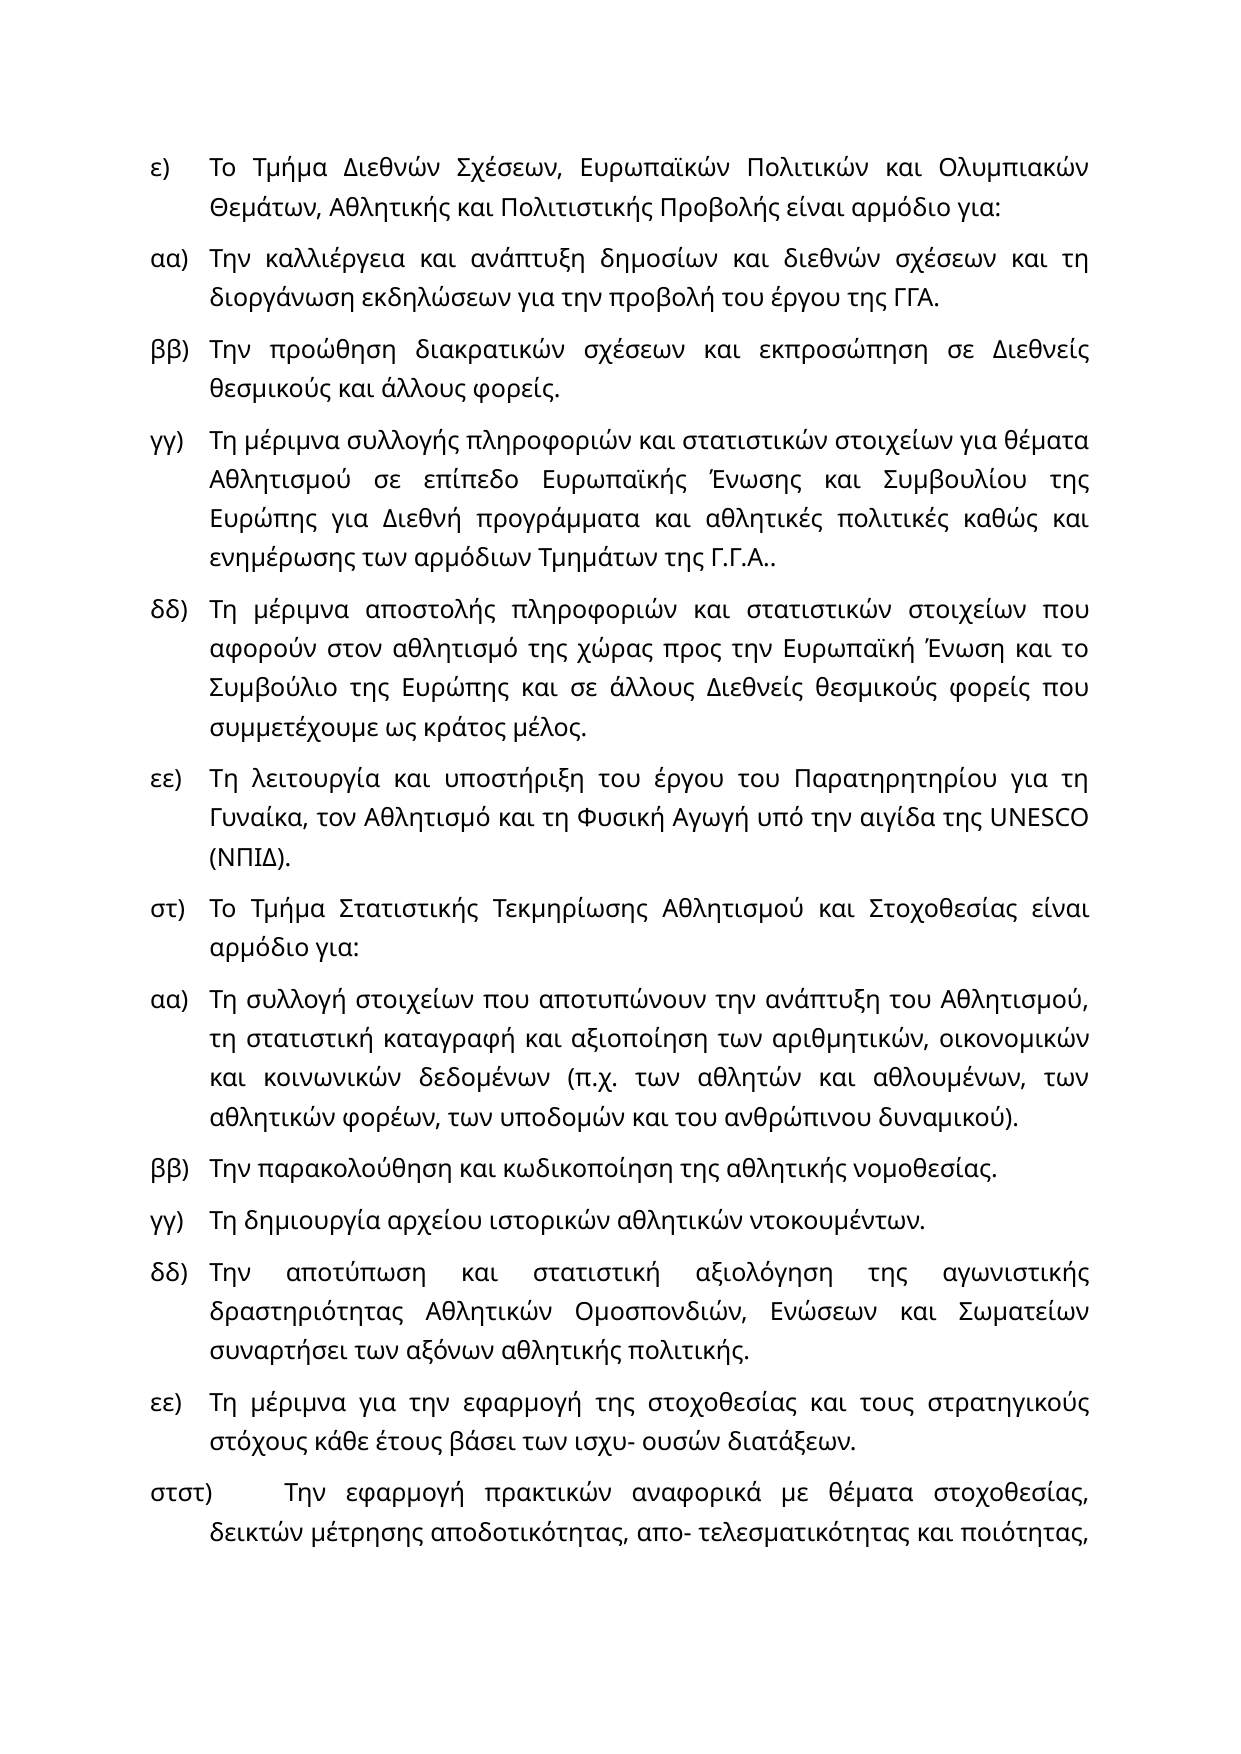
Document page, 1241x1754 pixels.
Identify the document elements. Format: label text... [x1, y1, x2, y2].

list αα) Την καλλιέργεια και ανάπτυξη δημοσίων και διεθνών σχέσεων και τη διοργάνωση εκδηλώσεων για την προβολή του έργου της ΓΓΑ. [150, 241, 1090, 314]
list αα) Τη συλλογή στοιχείων που αποτυπώνουν την ανάπτυξη του Αθλητισμού, τη στατιστική καταγραφή και αξιοποίηση των αριθμητικών, οικονομικών και κοινωνικών δεδομένων (π.χ. των αθλητών και αθλουμένων, των αθλητικών φορέων, των υποδομών και του ανθρώπινου δυναμικού). [150, 982, 1090, 1133]
list ββ) Την παρακολούθηση και κωδικοποίηση της αθλητικής νομοθεσίας. [150, 1151, 1090, 1185]
list στστ) Την εφαρμογή πρακτικών αναφορικά με θέματα στοχοθεσίας, δεικτών μέτρησης αποδοτικότητας, απο- τελεσματικότητας και ποιότητας, [150, 1475, 1090, 1548]
list γγ) Τη μέριμνα συλλογής πληροφοριών και στατιστικών στοιχείων για θέματα Αθλητισμού σε επίπεδο Ευρωπαϊκής Ένωσης και Συμβουλίου της Ευρώπης για Διεθνή προγράμματα και αθλητικές πολιτικές καθώς και ενημέρωσης των αρμόδιων Τμημάτων της Γ.Γ.Α.. [150, 422, 1090, 574]
list γγ) Τη δημιουργία αρχείου ιστορικών αθλητικών ντοκουμέντων. [150, 1202, 1090, 1237]
list ε) Το Τμήμα Διεθνών Σχέσεων, Ευρωπαϊκών Πολιτικών και Ολυμπιακών Θεμάτων, Αθλητικής και Πολιτιστικής Προβολής είναι αρμόδιο για: [150, 150, 1090, 223]
list εε) Tη λειτουργία και υποστήριξη του έργου του Παρατηρητηρίου για τη Γυναίκα, τον Αθλητισμό και τη Φυσική Αγωγή υπό την αιγίδα της UNESCO (ΝΠΙΔ). [150, 761, 1090, 873]
list ββ) Την προώθηση διακρατικών σχέσεων και εκπροσώπηση σε Διεθνείς θεσμικούς και άλλους φορείς. [150, 332, 1090, 405]
list στ) Το Τμήμα Στατιστικής Τεκμηρίωσης Αθλητισμού και Στοχοθεσίας είναι αρμόδιο για: [150, 891, 1090, 964]
list δδ) Την αποτύπωση και στατιστική αξιολόγηση της αγωνιστικής δραστηριότητας Αθλητικών Ομοσπονδιών, Ενώσεων και Σωματείων συναρτήσει των αξόνων αθλητικής πολιτικής. [150, 1254, 1090, 1367]
list εε) Τη μέριμνα για την εφαρμογή της στοχοθεσίας και τους στρατηγικούς στόχους κάθε έτους βάσει των ισχυ- ουσών διατάξεων. [150, 1384, 1090, 1457]
list δδ) Τη μέριμνα αποστολής πληροφοριών και στατιστικών στοιχείων που αφορούν στον αθλητισμό της χώρας προς την Ευρωπαϊκή Ένωση και το Συμβούλιο της Ευρώπης και σε άλλους Διεθνείς θεσμικούς φορείς που συμμετέχουμε ως κράτος μέλος. [150, 592, 1090, 743]
